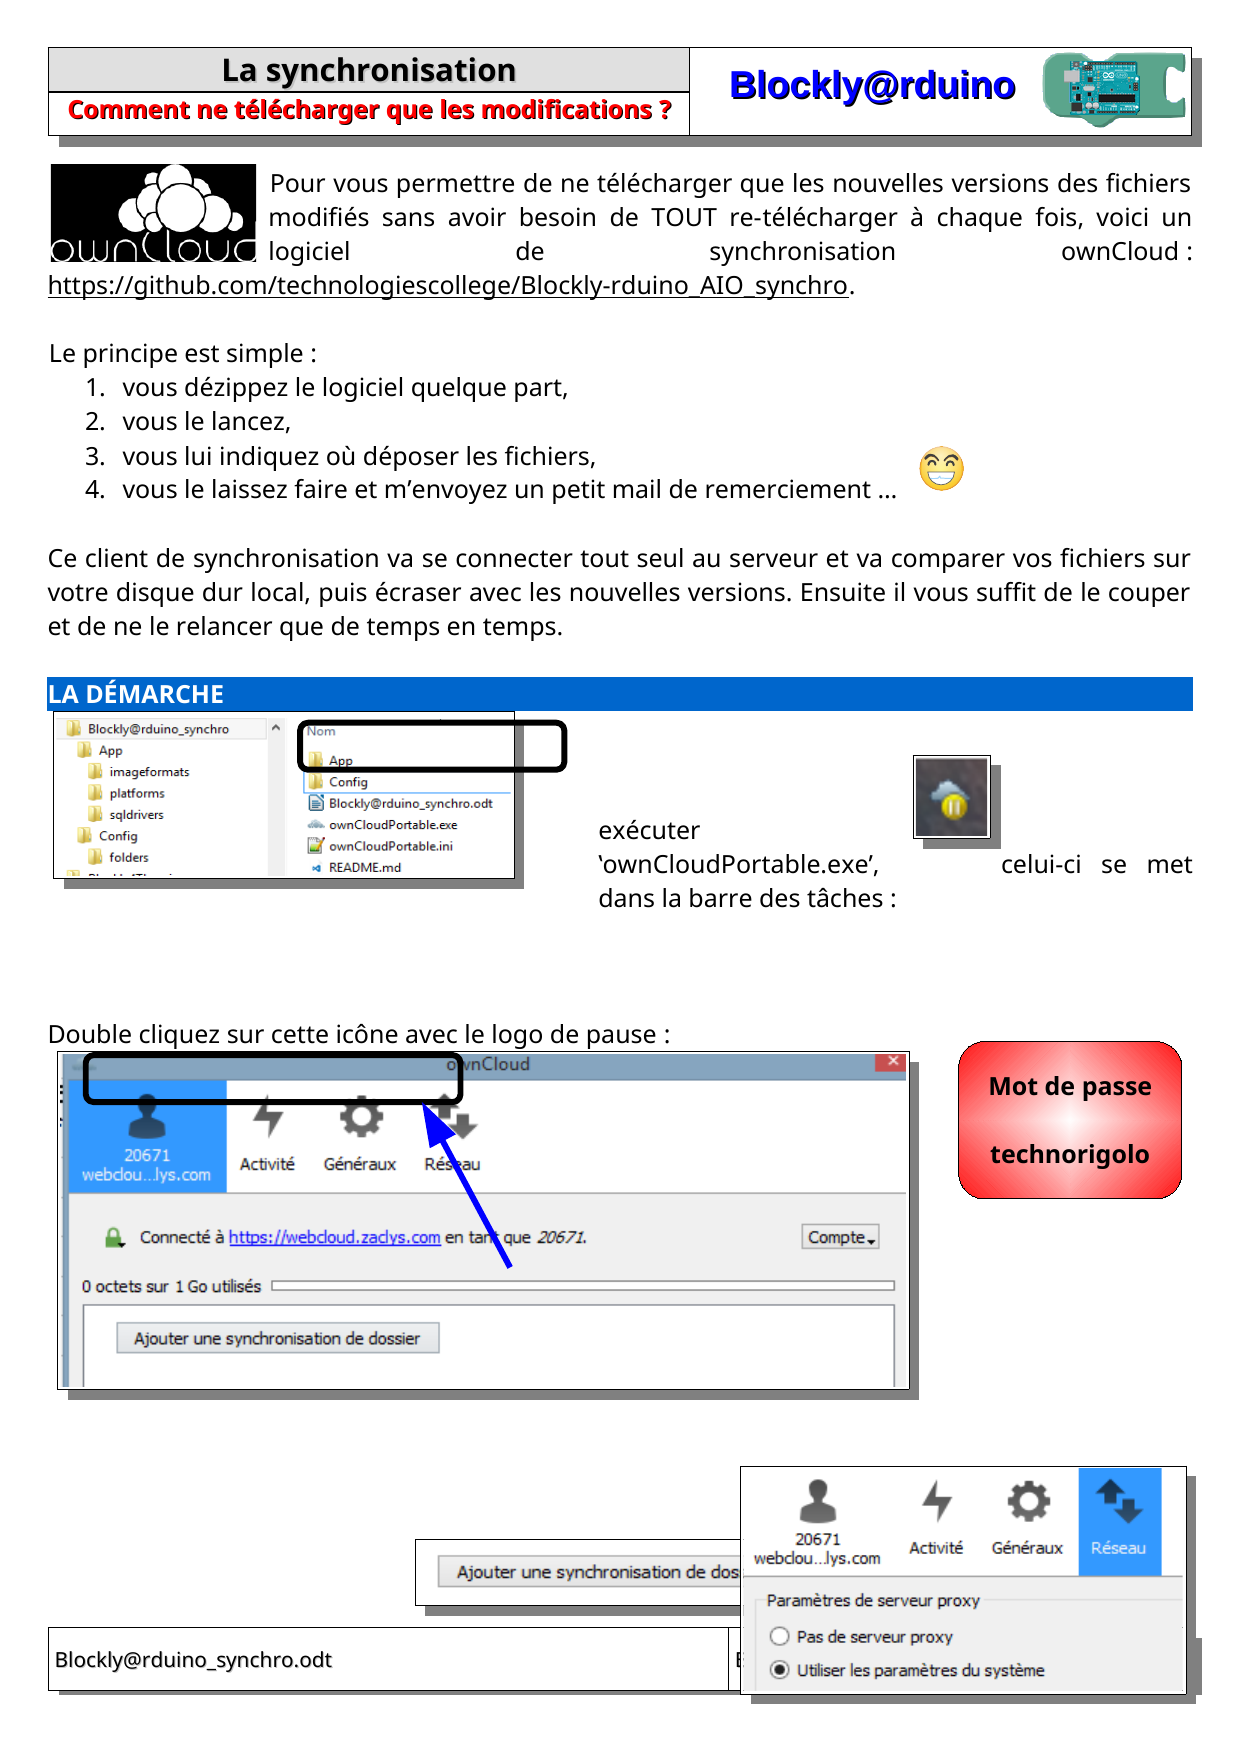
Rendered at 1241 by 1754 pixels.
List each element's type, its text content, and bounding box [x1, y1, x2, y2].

list vous lui indiquez où déposer les fichiers, [85, 438, 1193, 472]
picture [56, 713, 511, 876]
list vous le lancez, [85, 404, 1193, 438]
picture [1040, 49, 1188, 129]
text Double cliquez sur cette icône avec le logo de pause : [47, 1017, 1193, 1051]
picture [60, 1054, 906, 1387]
picture [417, 1542, 740, 1602]
picture [743, 1468, 1183, 1691]
text Ce client de synchronisation va se connecter tout seul au serveur et va comparer vos fichiers sur votre disque dur local, puis écraser avec les nouvelles versions. Ensuite il vous suffit de le couper et de ne le relancer que de temps en temps. [47, 540, 1193, 642]
text LA DÉMARCHE [47, 677, 1193, 711]
picture [304, 726, 511, 766]
picture [915, 757, 988, 836]
text exécuter ‛ownCloudPortable.exe’, celui-ci se met dans la barre des tâches : [121, 813, 1193, 915]
text Le principe est simple : [47, 336, 1193, 370]
list vous dézippez le logiciel quelque part, [85, 370, 1193, 404]
text Pour vous permettre de ne télécharger que les nouvelles versions des fichiers modifiés sans avoir besoin de TOUT re-télécharger à chaque fois, voici un logiciel de synchronisation ownCloud : https://github.com/technologiescollege/Blockly-rduino_AIO_synchro. [47, 166, 1193, 302]
picture [89, 1059, 457, 1099]
list vous le laissez faire et m’envoyez un petit mail de remerciement … [85, 472, 1193, 506]
picture [50, 164, 257, 262]
